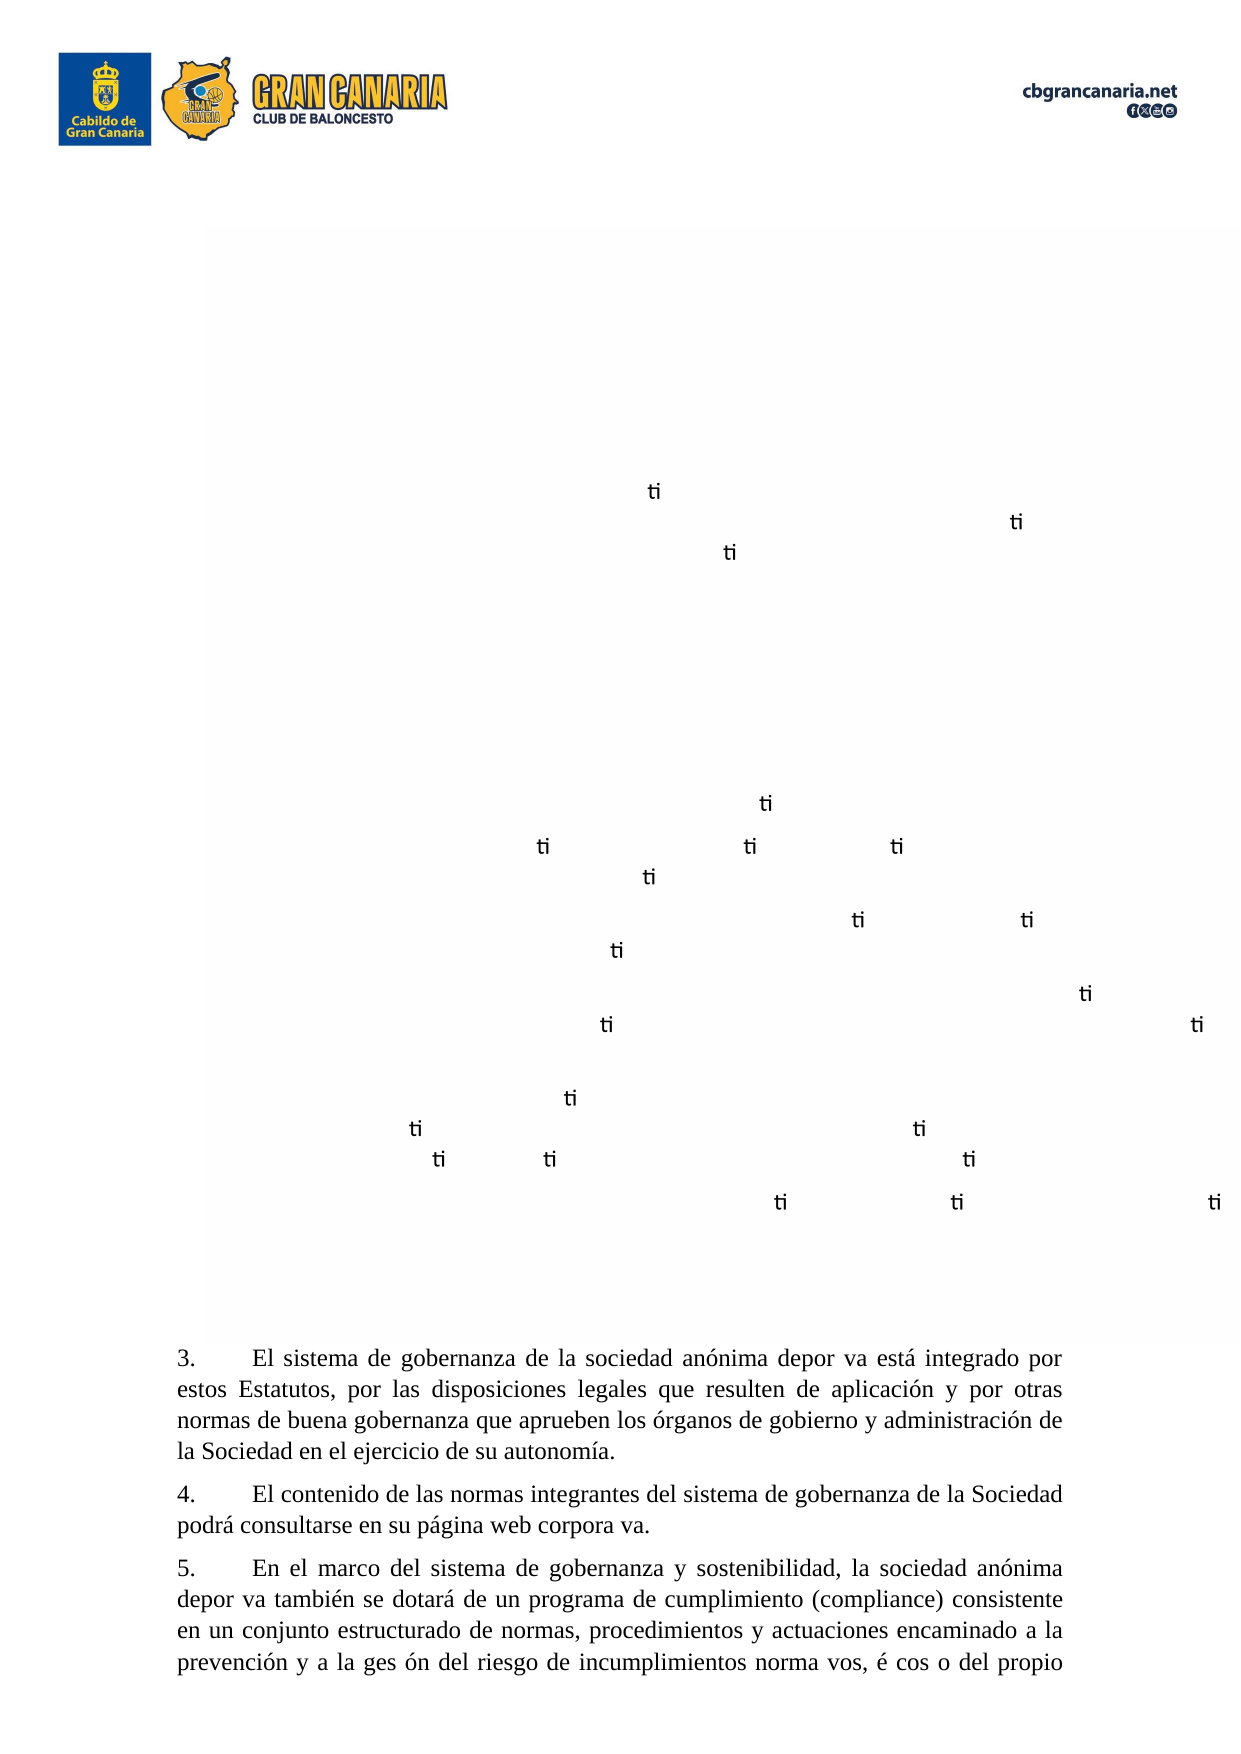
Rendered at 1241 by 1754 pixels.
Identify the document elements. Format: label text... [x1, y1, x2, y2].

list El contenido de las normas integrantes del sistema de gobernanza de la Sociedad podrá consultarse en su página web corpora va. [177, 1479, 1063, 1539]
list El sistema de gobernanza de la sociedad anónima depor va está integrado por estos Estatutos, por las disposiciones legales que resulten de aplicación y por otras normas de buena gobernanza que aprueben los órganos de gobierno y administración de la Sociedad en el ejercicio de su autonomía. [177, 1343, 1063, 1465]
list En el marco del sistema de gobernanza y sostenibilidad, la sociedad anónima depor va también se dotará de un programa de cumplimiento (compliance) consistente en un conjunto estructurado de normas, procedimientos y actuaciones encaminado a la prevención y a la ges ón del riesgo de incumplimientos norma vos, é cos o del propio [177, 1553, 1063, 1675]
